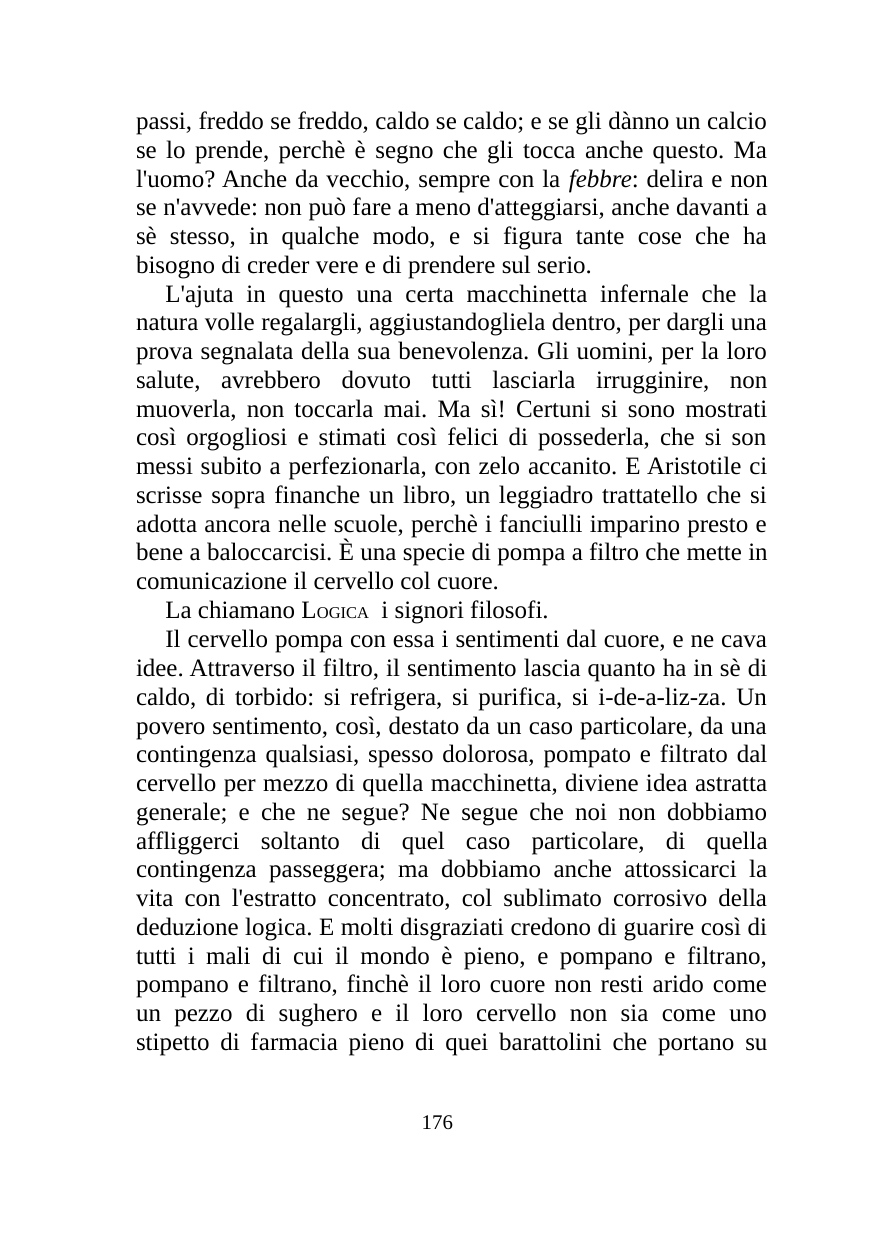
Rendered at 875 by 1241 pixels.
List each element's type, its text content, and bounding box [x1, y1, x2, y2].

text La chiamano Logica i signori filosofi. [136, 595, 768, 624]
text Il cervello pompa con essa i sentimenti dal cuore, e ne cava idee. Attraverso il filtro, il sentimento lascia quanto ha in sè di caldo, di torbido: si refrigera, si purifica, si i-de-a-liz-za. Un povero sentimento, così, destato da un caso particolare, da una contingenza qualsiasi, spesso dolorosa, pompato e filtrato dal cervello per mezzo di quella macchinetta, diviene idea astratta generale; e che ne segue? Ne segue che noi non dobbiamo affliggerci soltanto di quel caso particolare, di quella contingenza passeggera; ma dobbiamo anche attossicarci la vita con l'estratto concentrato, col sublimato corrosivo della deduzione logica. E molti disgraziati credono di guarire così di tutti i mali di cui il mondo è pieno, e pompano e filtrano, pompano e filtrano, finchè il loro cuore non resti arido come un pezzo di sughero e il loro cervello non sia come uno stipetto di farmacia pieno di quei barattolini che portano su [136, 624, 768, 1056]
text passi, freddo se freddo, caldo se caldo; e se gli dànno un calcio se lo prende, perchè è segno che gli tocca anche questo. Ma l'uomo? Anche da vecchio, sempre con la febbre: delira e non se n'avvede: non può fare a meno d'atteggiarsi, anche davanti a sè stesso, in qualche modo, e si figura tante cose che ha bisogno di creder vere e di prendere sul serio. [136, 106, 768, 279]
text L'ajuta in questo una certa macchinetta infernale che la natura volle regalargli, aggiustandogliela dentro, per dargli una prova segnalata della sua benevolenza. Gli uomini, per la loro salute, avrebbero dovuto tutti lasciarla irrugginire, non muoverla, non toccarla mai. Ma sì! Certuni si sono mostrati così orgogliosi e stimati così felici di possederla, che si son messi subito a perfezionarla, con zelo accanito. E Aristotile ci scrisse sopra finanche un libro, un leggiadro trattatello che si adotta ancora nelle scuole, perchè i fanciulli imparino presto e bene a baloccarcisi. È una specie di pompa a filtro che mette in comunicazione il cervello col cuore. [136, 279, 768, 595]
